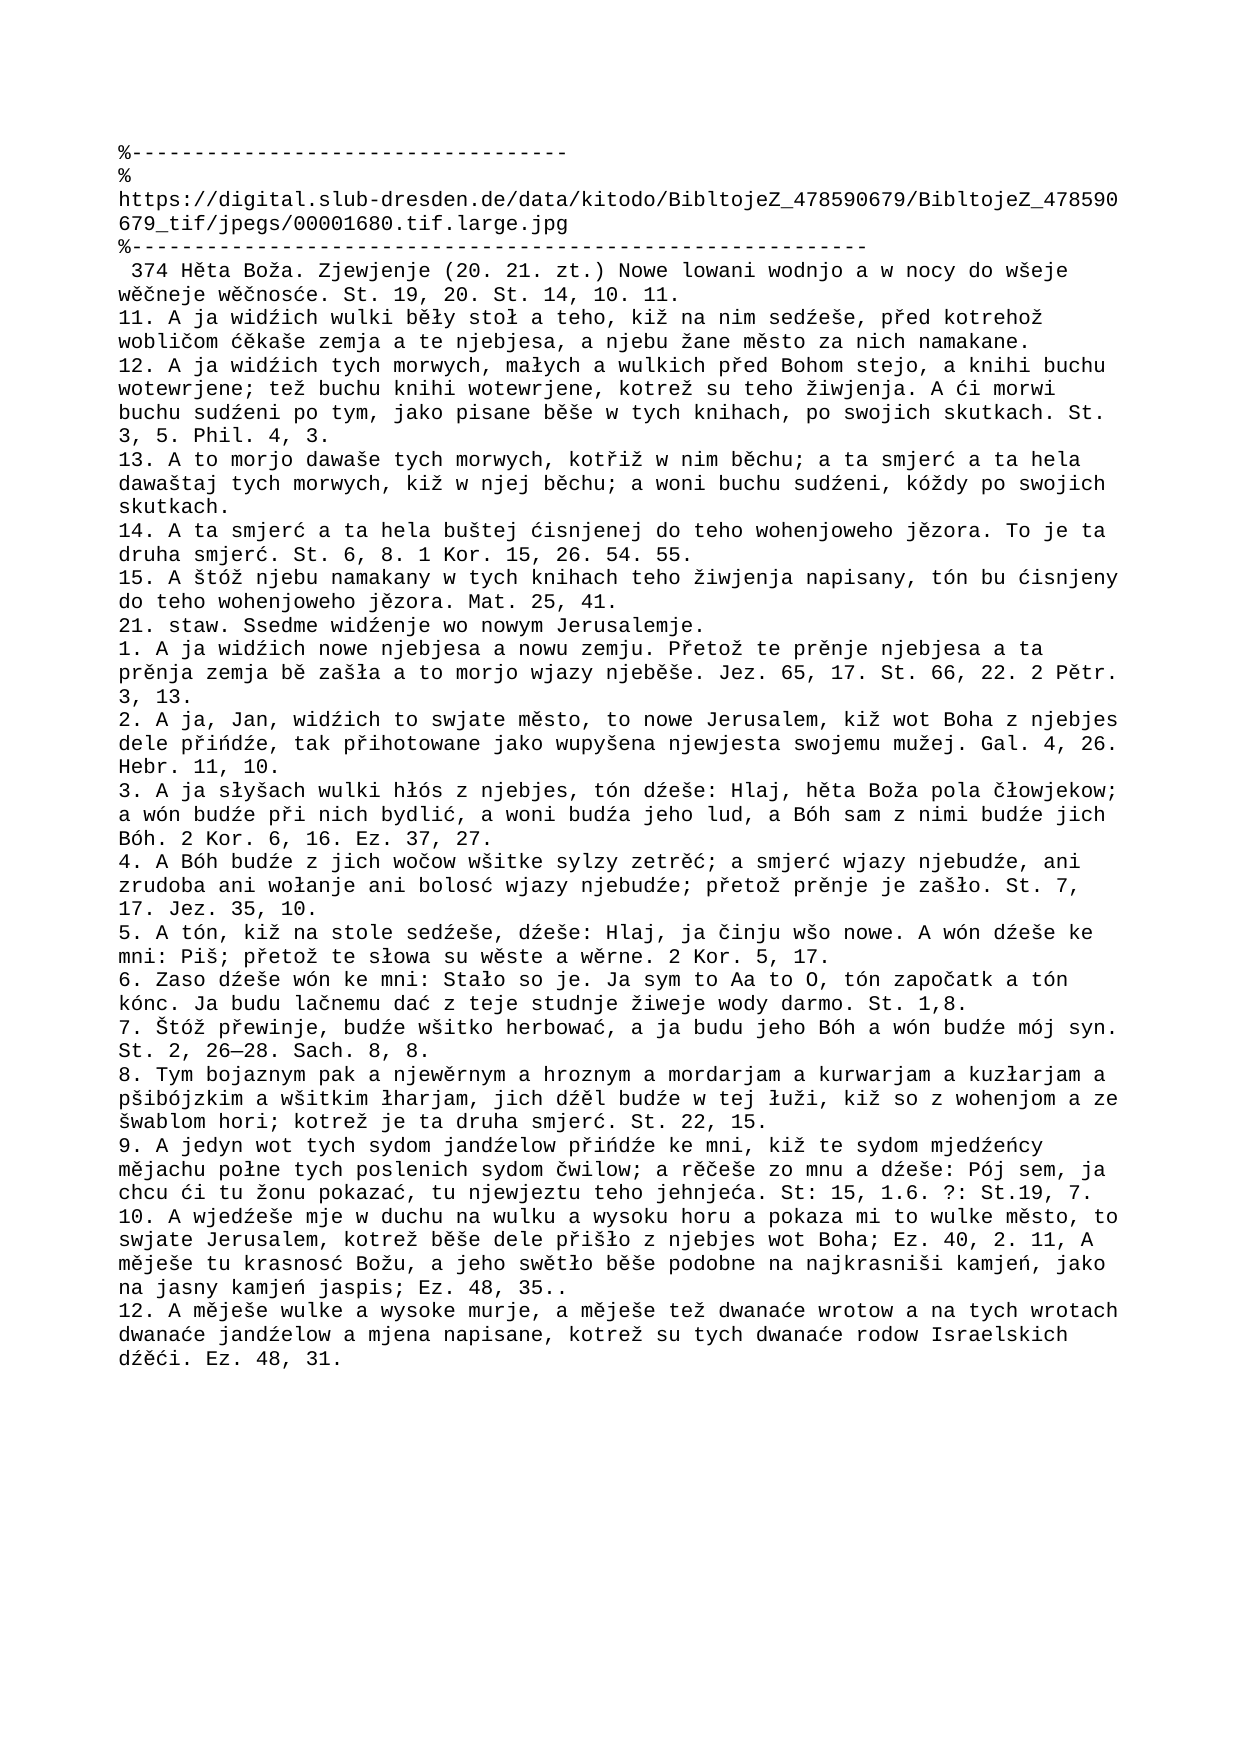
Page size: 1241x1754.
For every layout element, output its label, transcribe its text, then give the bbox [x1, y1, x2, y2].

text 7. Štóž přewinje, budźe wšitko herbować, a ja budu jeho Bóh a wón budźe mój syn. St. 2, 26—28. Sach. 8, 8. [118, 1017, 1122, 1064]
text 5. A tón, kiž na stole sedźeše, dźeše: Hlaj, ja činju wšo nowe. A wón dźeše ke mni: Piš; přetož te słowa su wěste a wěrne. 2 Kor. 5, 17. [118, 922, 1122, 969]
text % https://digital.slub-dresden.de/data/kitodo/BibltojeZ_478590679/BibltojeZ_478590679_tif/jpegs/00001680.tif.large.jpg [118, 165, 1122, 236]
text 6. Zaso dźeše wón ke mni: Stało so je. Ja sym to Aa to O, tón započatk a tón kónc. Ja budu lačnemu dać z teje studnje žiweje wody darmo. St. 1,8. [118, 969, 1122, 1017]
text 9. A jedyn wot tych sydom jandźelow přińdźe ke mni, kiž te sydom mjedźeńcy mějachu połne tych poslenich sydom čwilow; a rěčeše zo mnu a dźeše: Pój sem, ja chcu ći tu žonu pokazać, tu njewjeztu teho jehnjeća. St: 15, 1.6. ?: St.19, 7. [118, 1135, 1122, 1206]
text 2. A ja, Jan, widźich to swjate město, to nowe Jerusalem, kiž wot Boha z njebjes dele přińdźe, tak přihotowane jako wupyšena njewjesta swojemu mužej. Gal. 4, 26. Hebr. 11, 10. [118, 709, 1122, 780]
text 1. A ja widźich nowe njebjesa a nowu zemju. Přetož te prěnje njebjesa a ta prěnja zemja bě zašła a to morjo wjazy njeběše. Jez. 65, 17. St. 66, 22. 2 Pětr. 3, 13. [118, 638, 1122, 709]
text 3. A ja słyšach wulki hłós z njebjes, tón dźeše: Hlaj, hěta Boža pola čłowjekow; a wón budźe při nich bydlić, a woni budźa jeho lud, a Bóh sam z nimi budźe jich Bóh. 2 Kor. 6, 16. Ez. 37, 27. [118, 780, 1122, 851]
text 14. A ta smjerć a ta hela buštej ćisnjenej do teho wohenjoweho jězora. To je ta druha smjerć. St. 6, 8. 1 Kor. 15, 26. 54. 55. [118, 520, 1122, 567]
text 11. A ja widźich wulki běły stoł a teho, kiž na nim sedźeše, před kotrehož wobličom ćěkaše zemja a te njebjesa, a njebu žane město za nich namakane. [118, 307, 1122, 354]
text 12. A měješe wulke a wysoke murje, a měješe tež dwanaće wrotow a na tych wrotach dwanaće jandźelow a mjena napisane, kotrež su tych dwanaće rodow Israelskich dźěći. Ez. 48, 31. [118, 1300, 1122, 1371]
text 15. A štóž njebu namakany w tych knihach teho žiwjenja napisany, tón bu ćisnjeny do teho wohenjoweho jězora. Mat. 25, 41. [118, 567, 1122, 615]
text %----------------------------------------------------------- [118, 236, 1122, 260]
text 4. A Bóh budźe z jich wočow wšitke sylzy zetrěć; a smjerć wjazy njebudźe, ani zrudoba ani wołanje ani bolosć wjazy njebudźe; přetož prěnje je zašło. St. 7, 17. Jez. 35, 10. [118, 851, 1122, 922]
text 10. A wjedźeše mje w duchu na wulku a wysoku horu a pokaza mi to wulke město, to swjate Jerusalem, kotrež běše dele přišło z njebjes wot Boha; Ez. 40, 2. 11, A měješe tu krasnosć Božu, a jeho swětło běše podobne na najkrasniši kamjeń, jako na jasny kamjeń jaspis; Ez. 48, 35.. [118, 1206, 1122, 1300]
text 12. A ja widźich tych morwych, małych a wulkich před Bohom stejo, a knihi buchu wotewrjene; tež buchu knihi wotewrjene, kotrež su teho žiwjenja. A ći morwi buchu sudźeni po tym, jako pisane běše w tych knihach, po swojich skutkach. St. 3, 5. Phil. 4, 3. [118, 354, 1122, 449]
text 21. staw. Ssedme widźenje wo nowym Jerusalemje. [118, 615, 1122, 638]
text 13. A to morjo dawaše tych morwych, kotřiž w nim běchu; a ta smjerć a ta hela dawaštaj tych morwych, kiž w njej běchu; a woni buchu sudźeni, kóždy po swojich skutkach. [118, 449, 1122, 520]
text 374 Hěta Boža. Zjewjenje (20. 21. zt.) Nowe lowani wodnjo a w nocy do wšeje wěčneje wěčnosće. St. 19, 20. St. 14, 10. 11. [118, 260, 1122, 307]
text 8. Tym bojaznym pak a njewěrnym a hroznym a mordarjam a kurwarjam a kuzłarjam a pšibójzkim a wšitkim łharjam, jich dźěl budźe w tej łuži, kiž so z wohenjom a ze šwablom hori; kotrež je ta druha smjerć. St. 22, 15. [118, 1064, 1122, 1135]
text %----------------------------------- [118, 142, 1122, 165]
